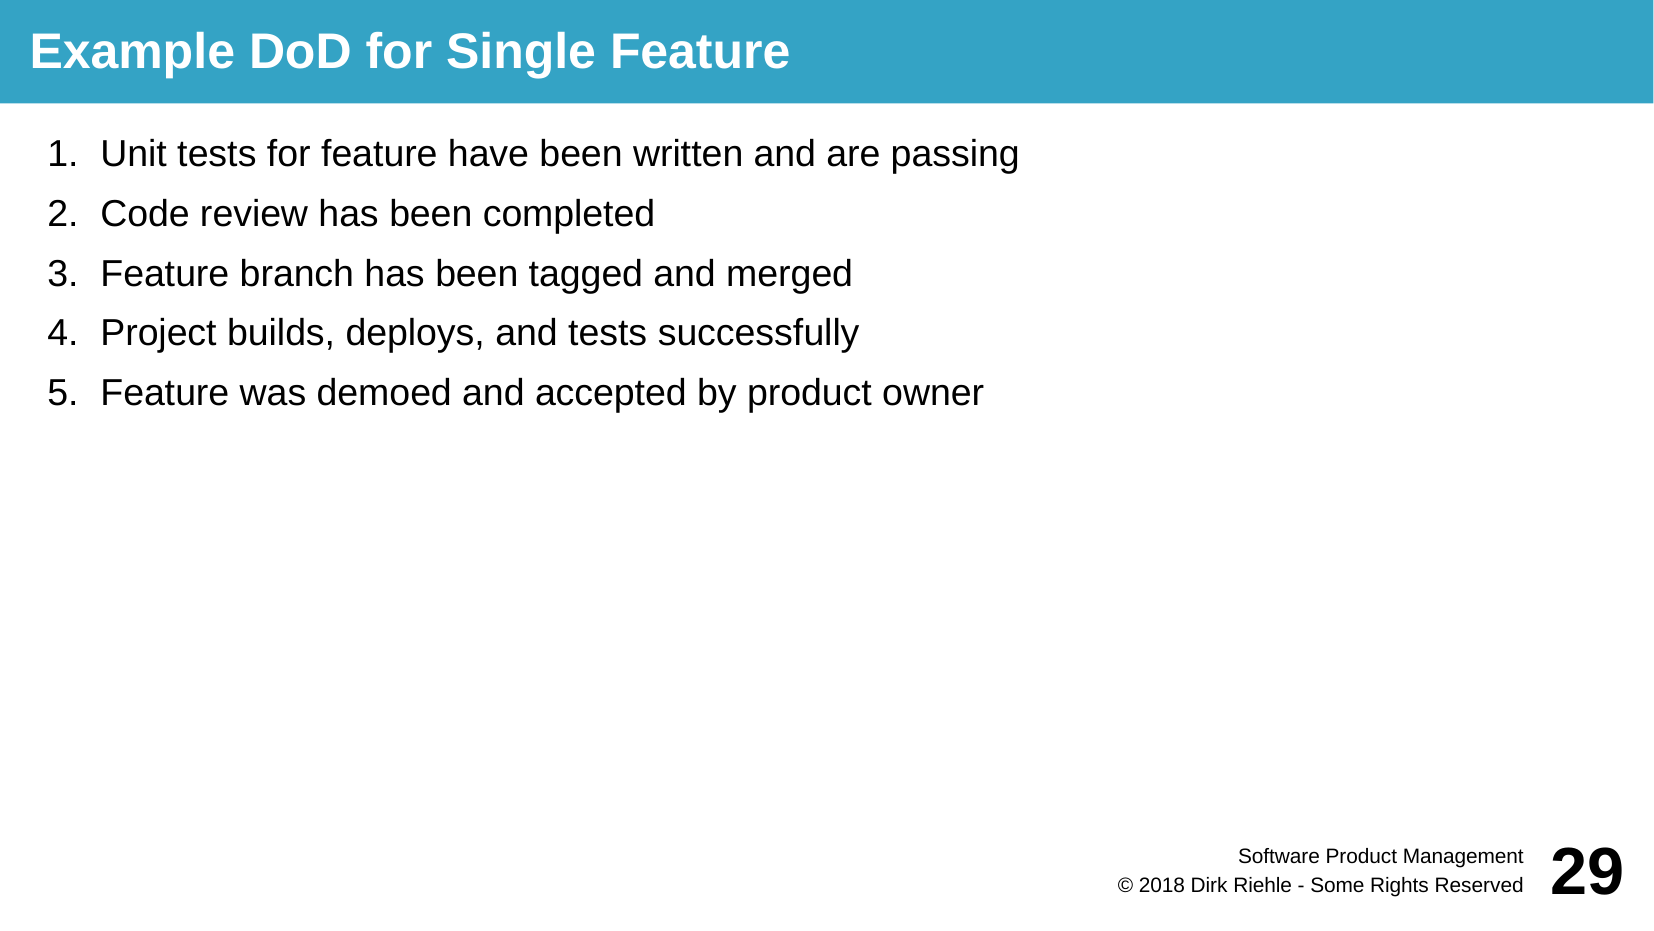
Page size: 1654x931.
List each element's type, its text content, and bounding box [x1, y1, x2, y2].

title Example DoD for Single Feature [0, 0, 1654, 104]
list Unit tests for feature have been written and are passing Code review has been completed Feature branch has been tagged and merged Project builds, deploys, and tests successfully Feature was demoed and accepted by product owner [29, 132, 1625, 813]
